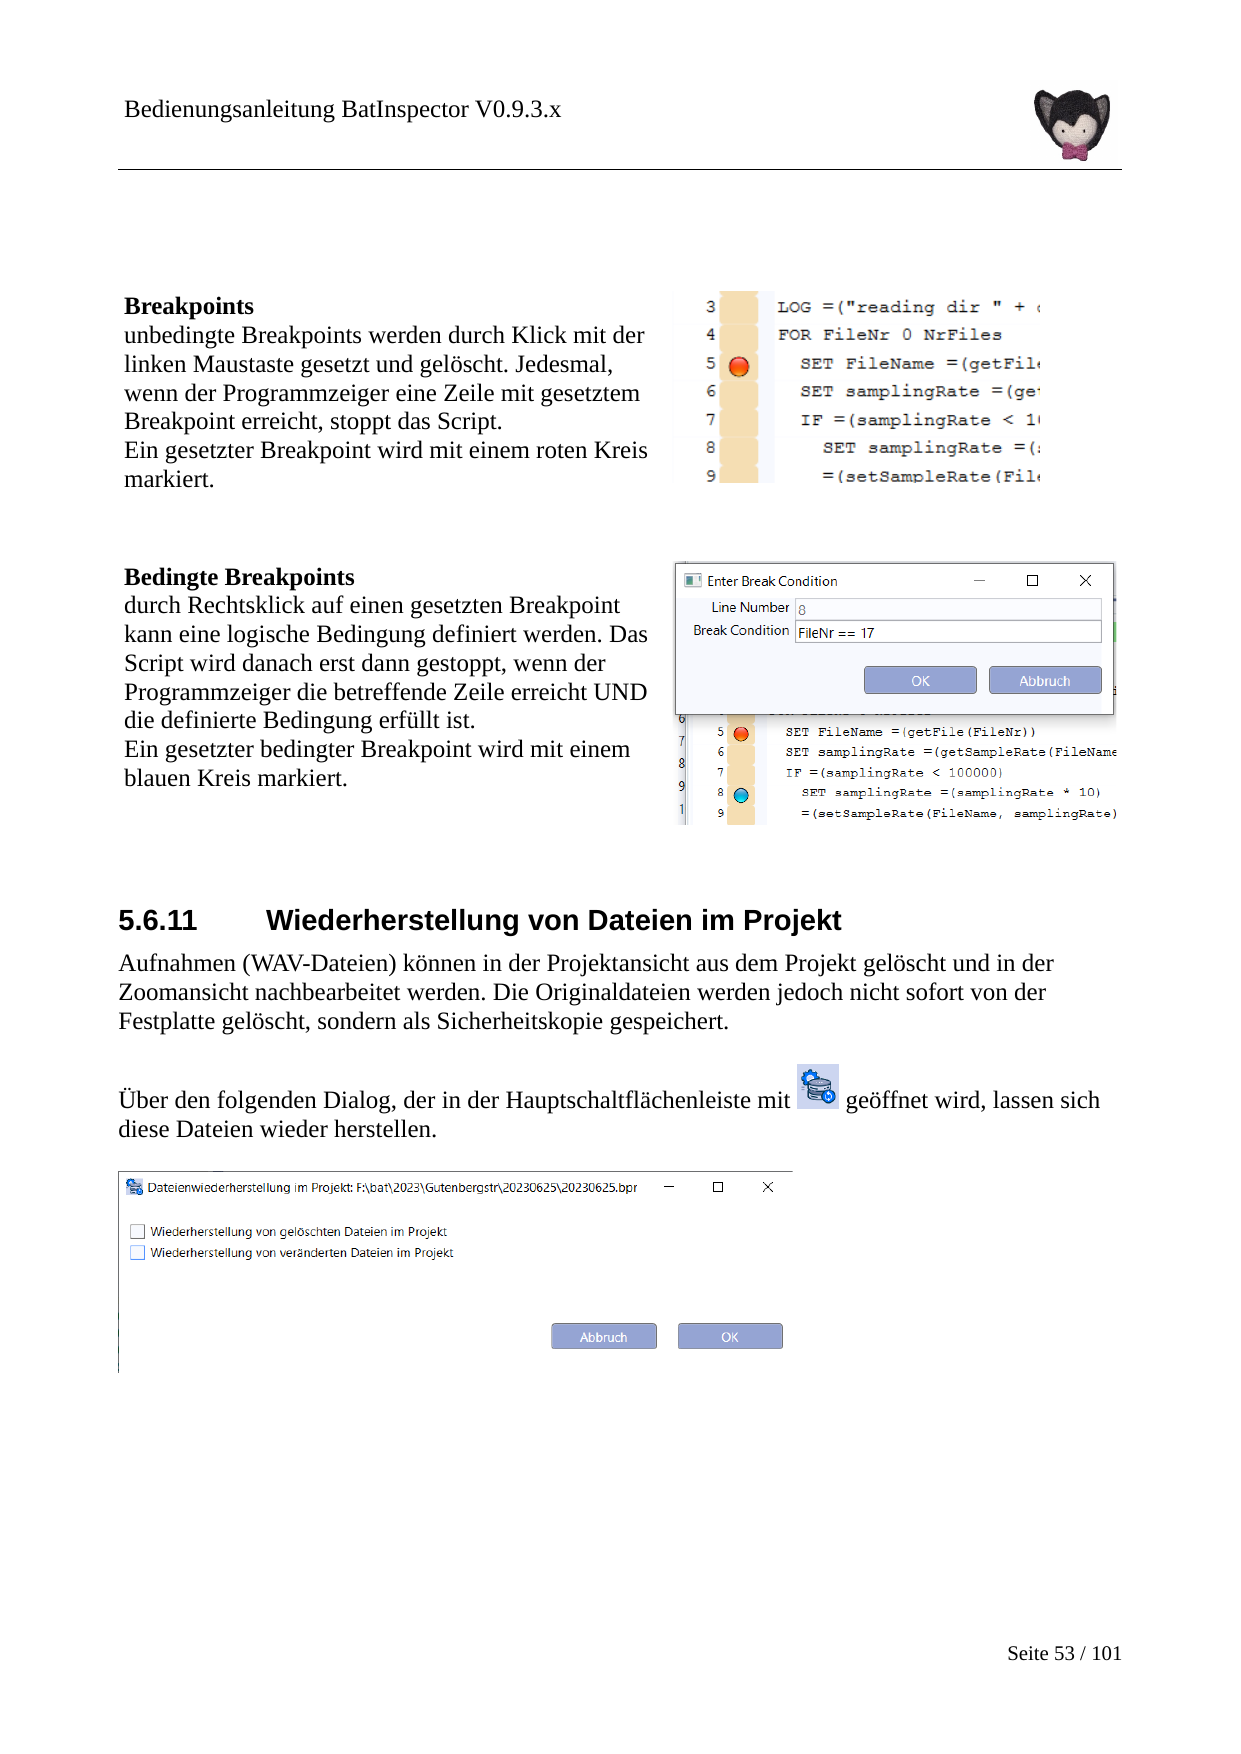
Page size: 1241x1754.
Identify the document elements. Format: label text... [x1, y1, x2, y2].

table_header Breakpoints unbedingte Breakpoints werden durch Klick mit der linken Maustaste gesetzt und gelöscht. Jedesmal, wenn der Programmzeiger eine Zeile mit gesetztem Breakpoint erreicht, stoppt das Script. Ein gesetzter Breakpoint wird mit einem roten Kreis markiert. [118, 286, 667, 556]
picture [118, 1171, 793, 1373]
text Aufnahmen (WAV-Dateien) können in der Projektansicht aus dem Projekt gelöscht und in der Zoomansicht nachbearbeitet werden. Die Originaldateien werden jedoch nicht sofort von der Festplatte gelöscht, sondern als Sicherheitskopie gespeichert. [118, 948, 1122, 1035]
picture [797, 1063, 839, 1109]
picture [1030, 80, 1119, 169]
picture [672, 291, 1040, 483]
picture [672, 561, 1117, 825]
table_cell [667, 556, 1122, 830]
table_header [667, 286, 1122, 556]
table_cell Bedingte Breakpoints durch Rechtsklick auf einen gesetzten Breakpoint kann eine logische Bedingung definiert werden. Das Script wird danach erst dann gestoppt, wenn der Programmzeiger die betreffende Zeile erreicht UND die definierte Bedingung erfüllt ist. Ein gesetzter bedingter Breakpoint wird mit einem blauen Kreis markiert. [118, 556, 667, 830]
text Über den folgenden Dialog, der in der Hauptschaltflächenleiste mit geöffnet wird, lassen sich diese Dateien wieder herstellen. [118, 1063, 1122, 1143]
subtitle Wiederherstellung von Dateien im Projekt [118, 902, 1122, 936]
